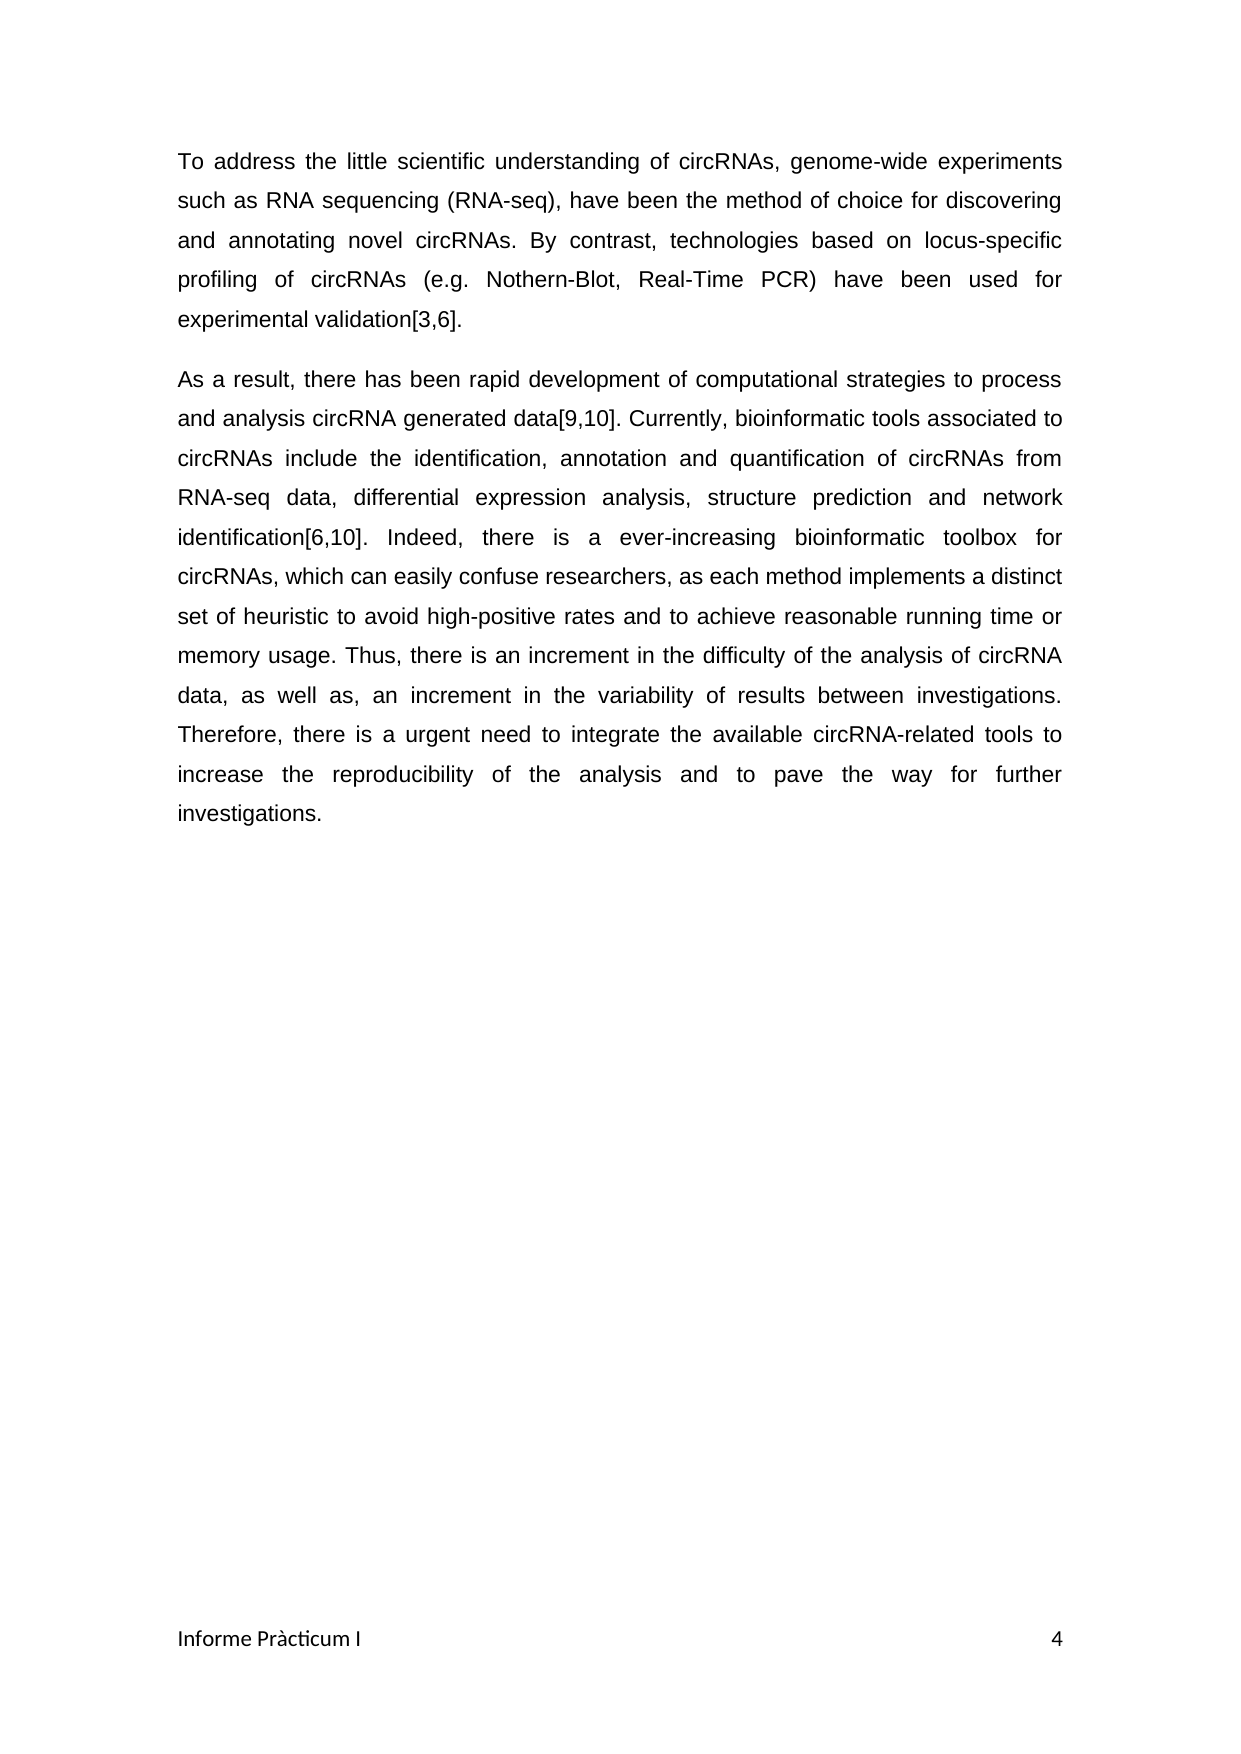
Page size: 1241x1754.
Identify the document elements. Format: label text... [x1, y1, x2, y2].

text As a result, there has been rapid development of computational strategies to process and analysis circRNA generated data[9,10]⁠. Currently, bioinformatic tools associated to circRNAs include the identification, annotation and quantification of circRNAs from RNA-seq data, differential expression analysis, structure prediction and network identification[6,10]⁠. Indeed, there is a ever-increasing bioinformatic toolbox for circRNAs, which can easily confuse researchers, as each method implements a distinct set of heuristic to avoid high-positive rates and to achieve reasonable running time or memory usage. Thus, there is an increment in the difficulty of the analysis of circRNA data, as well as, an increment in the variability of results between investigations. Therefore, there is a urgent need to integrate the available circRNA-related tools to increase the reproducibility of the analysis and to pave the way for further investigations. [177, 366, 1063, 826]
text To address the little scientific understanding of circRNAs, genome-wide experiments such as RNA sequencing (RNA-seq), have been the method of choice for discovering and annotating novel circRNAs. By contrast, technologies based on locus-specific profiling of circRNAs (e.g. Nothern-Blot, Real-Time PCR) have been used for experimental validation[3,6]⁠. [177, 148, 1063, 332]
